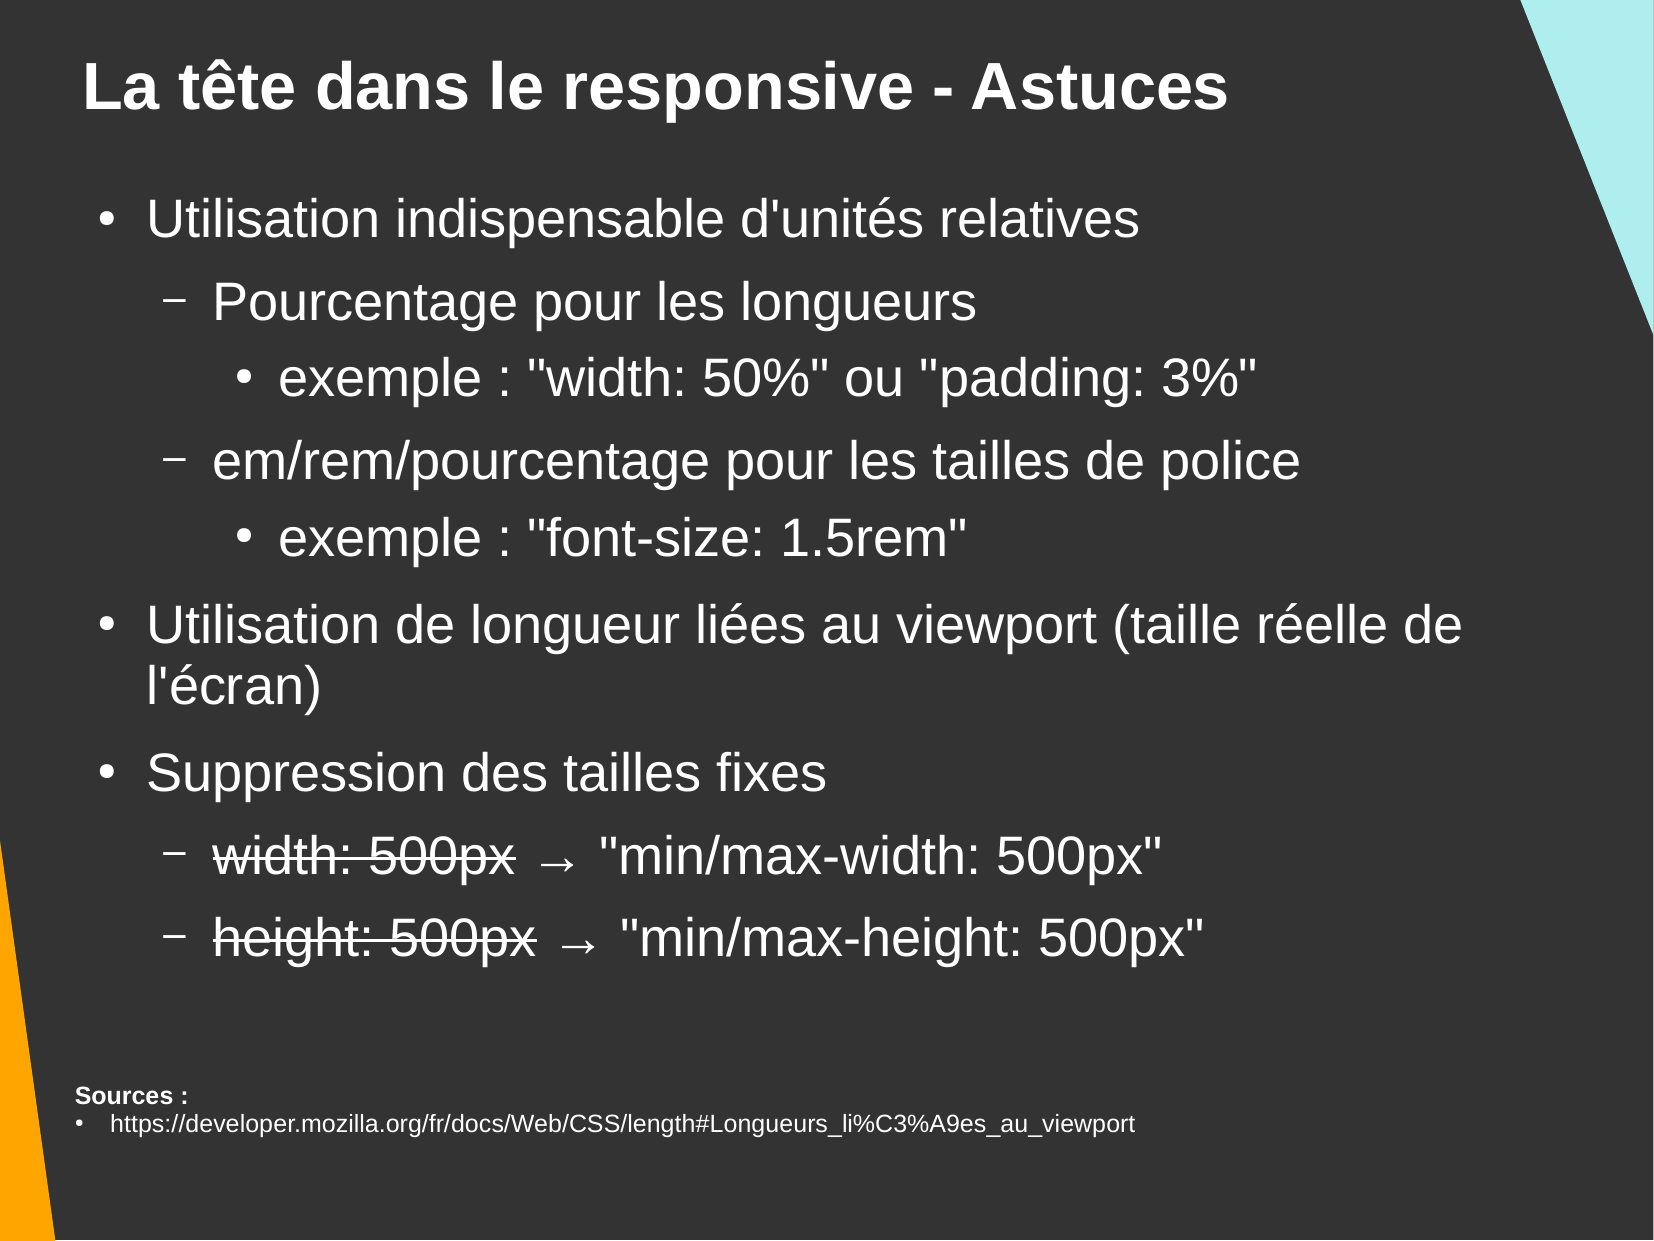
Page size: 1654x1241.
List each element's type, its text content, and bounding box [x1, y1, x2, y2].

text_box [0, 840, 56, 1241]
list Utilisation indispensable d'unités relatives Pourcentage pour les longueurs exemple : "width: 50%" ou "padding: 3%" em/rem/pourcentage pour les tailles de police exemple : "font-size: 1.5rem" Utilisation de longueur liées au viewport (taille réelle de l'écran) Suppression des tailles fixes width: 500px → "min/max-width: 500px" height: 500px → "min/max-height: 500px" [80, 188, 1605, 969]
title La tête dans le responsive - Astuces [82, 49, 1569, 125]
text_box [1520, 0, 1654, 337]
text_box Sources : https://developer.mozilla.org/fr/docs/Web/CSS/length#Longueurs_li%C3%A9es_au_viewport [60, 1074, 1546, 1216]
